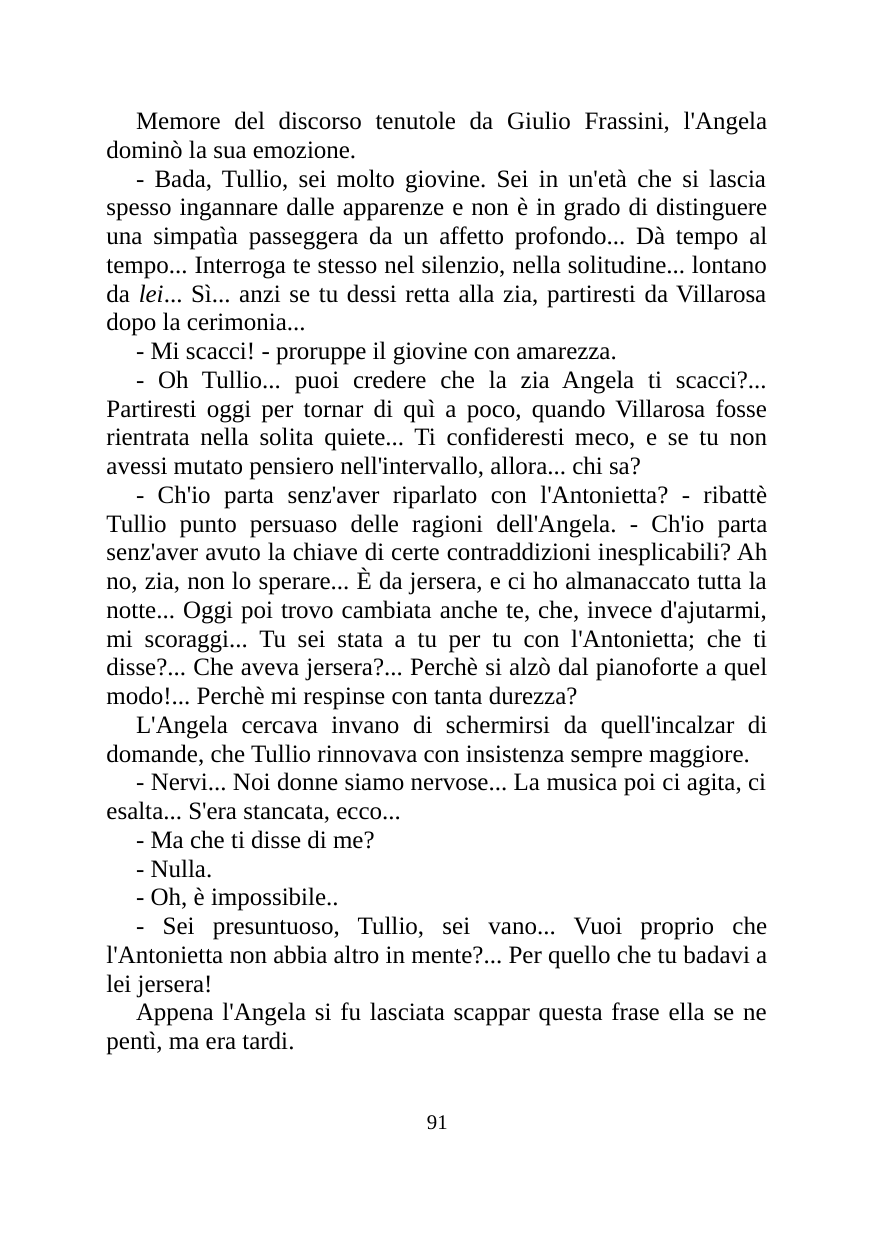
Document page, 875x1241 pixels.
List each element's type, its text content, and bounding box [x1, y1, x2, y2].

text - Ch'io parta senz'aver riparlato con l'Antonietta? - ribattè Tullio punto persuaso delle ragioni dell'Angela. - Ch'io parta senz'aver avuto la chiave di certe contraddizioni inesplicabili? Ah no, zia, non lo sperare... È da jersera, e ci ho almanaccato tutta la notte... Oggi poi trovo cambiata anche te, che, invece d'ajutarmi, mi scoraggi... Tu sei stata a tu per tu con l'Antonietta; che ti disse?... Che aveva jersera?... Perchè si alzò dal pianoforte a quel modo!... Perchè mi respinse con tanta durezza? [106, 480, 768, 710]
text Appena l'Angela si fu lasciata scappar questa frase ella se ne pentì, ma era tardi. [106, 997, 768, 1055]
text - Sei presuntuoso, Tullio, sei vano... Vuoi proprio che l'Antonietta non abbia altro in mente?... Per quello che tu badavi a lei jersera! [106, 911, 768, 997]
text - Nulla. [106, 854, 768, 882]
text - Mi scacci! - proruppe il giovine con amarezza. [106, 336, 768, 365]
text - Bada, Tullio, sei molto giovine. Sei in un'età che si lascia spesso ingannare dalle apparenze e non è in grado di distinguere una simpatìa passeggera da un affetto profondo... Dà tempo al tempo... Interroga te stesso nel silenzio, nella solitudine... lontano da lei... Sì... anzi se tu dessi retta alla zia, partiresti da Villarosa dopo la cerimonia... [106, 164, 768, 336]
text - Ma che ti disse di me? [106, 825, 768, 854]
text - Oh Tullio... puoi credere che la zia Angela ti scacci?... Partiresti oggi per tornar di quì a poco, quando Villarosa fosse rientrata nella solita quiete... Ti confideresti meco, e se tu non avessi mutato pensiero nell'intervallo, allora... chi sa? [106, 365, 768, 480]
text - Oh, è impossibile.. [106, 882, 768, 911]
text Memore del discorso tenutole da Giulio Frassini, l'Angela dominò la sua emozione. [106, 106, 768, 164]
text L'Angela cercava invano di schermirsi da quell'incalzar di domande, che Tullio rinnovava con insistenza sempre maggiore. [106, 710, 768, 767]
text - Nervi... Noi donne siamo nervose... La musica poi ci agita, ci esalta... S'era stancata, ecco... [106, 767, 768, 825]
